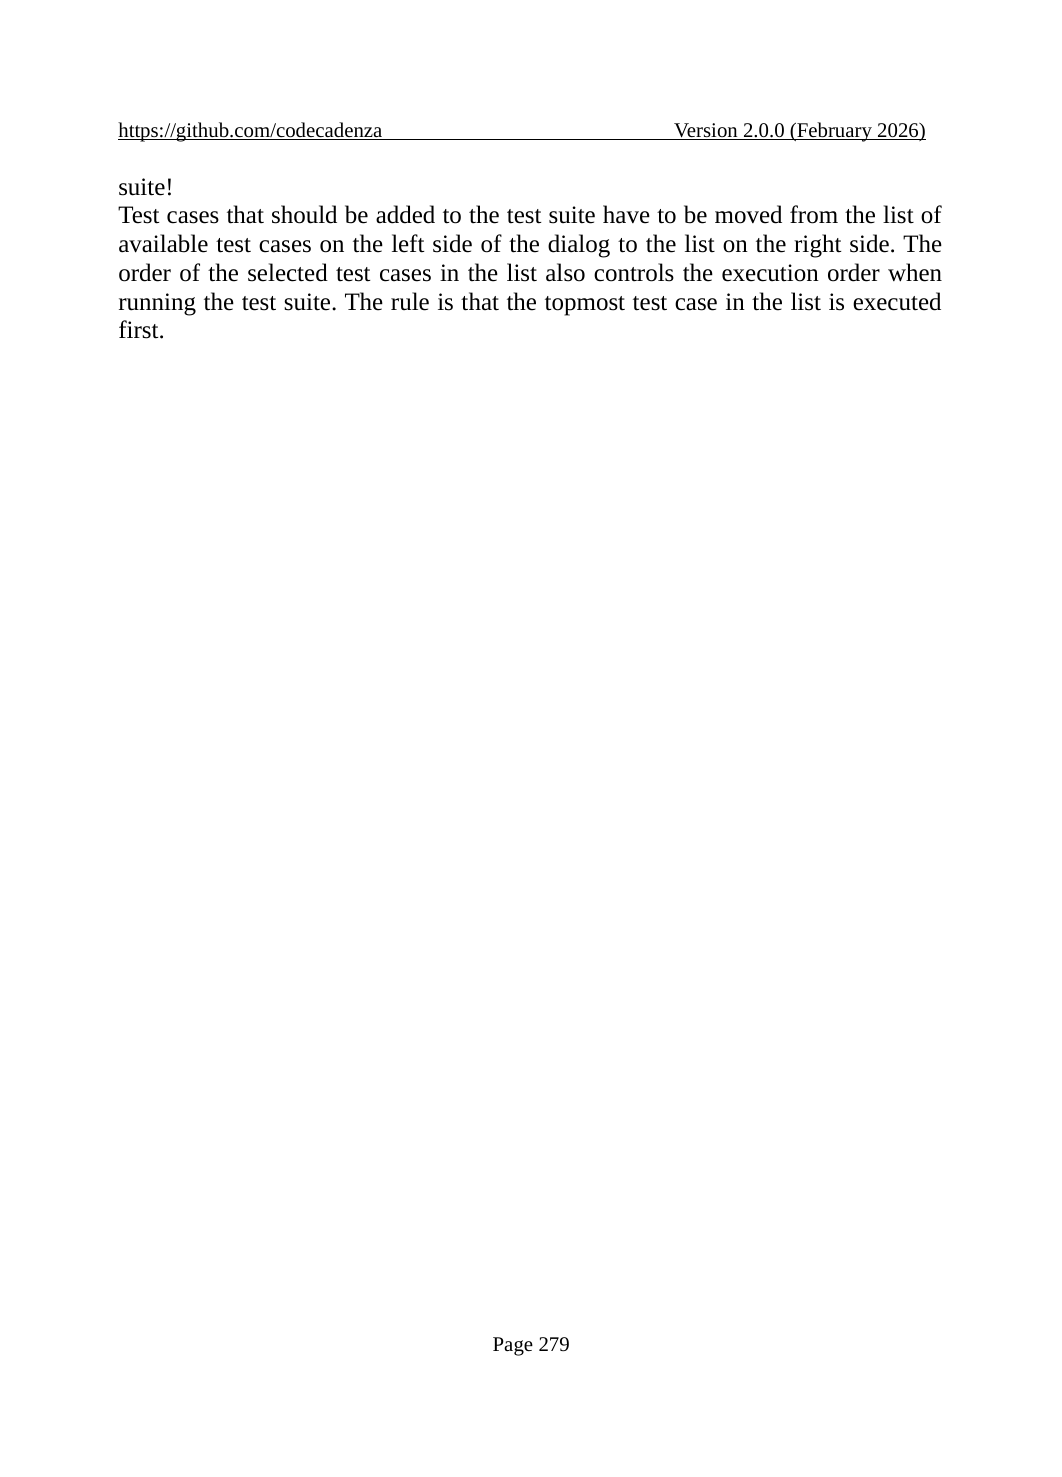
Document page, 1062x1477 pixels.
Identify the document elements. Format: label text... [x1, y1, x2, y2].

text Test cases that should be added to the test suite have to be moved from the list of available test cases on the left side of the dialog to the list on the right side. The order of the selected test cases in the list also controls the execution order when running the test suite. The rule is that the topmost test case in the list is executed first. [118, 200, 944, 344]
text suite! [118, 172, 944, 200]
